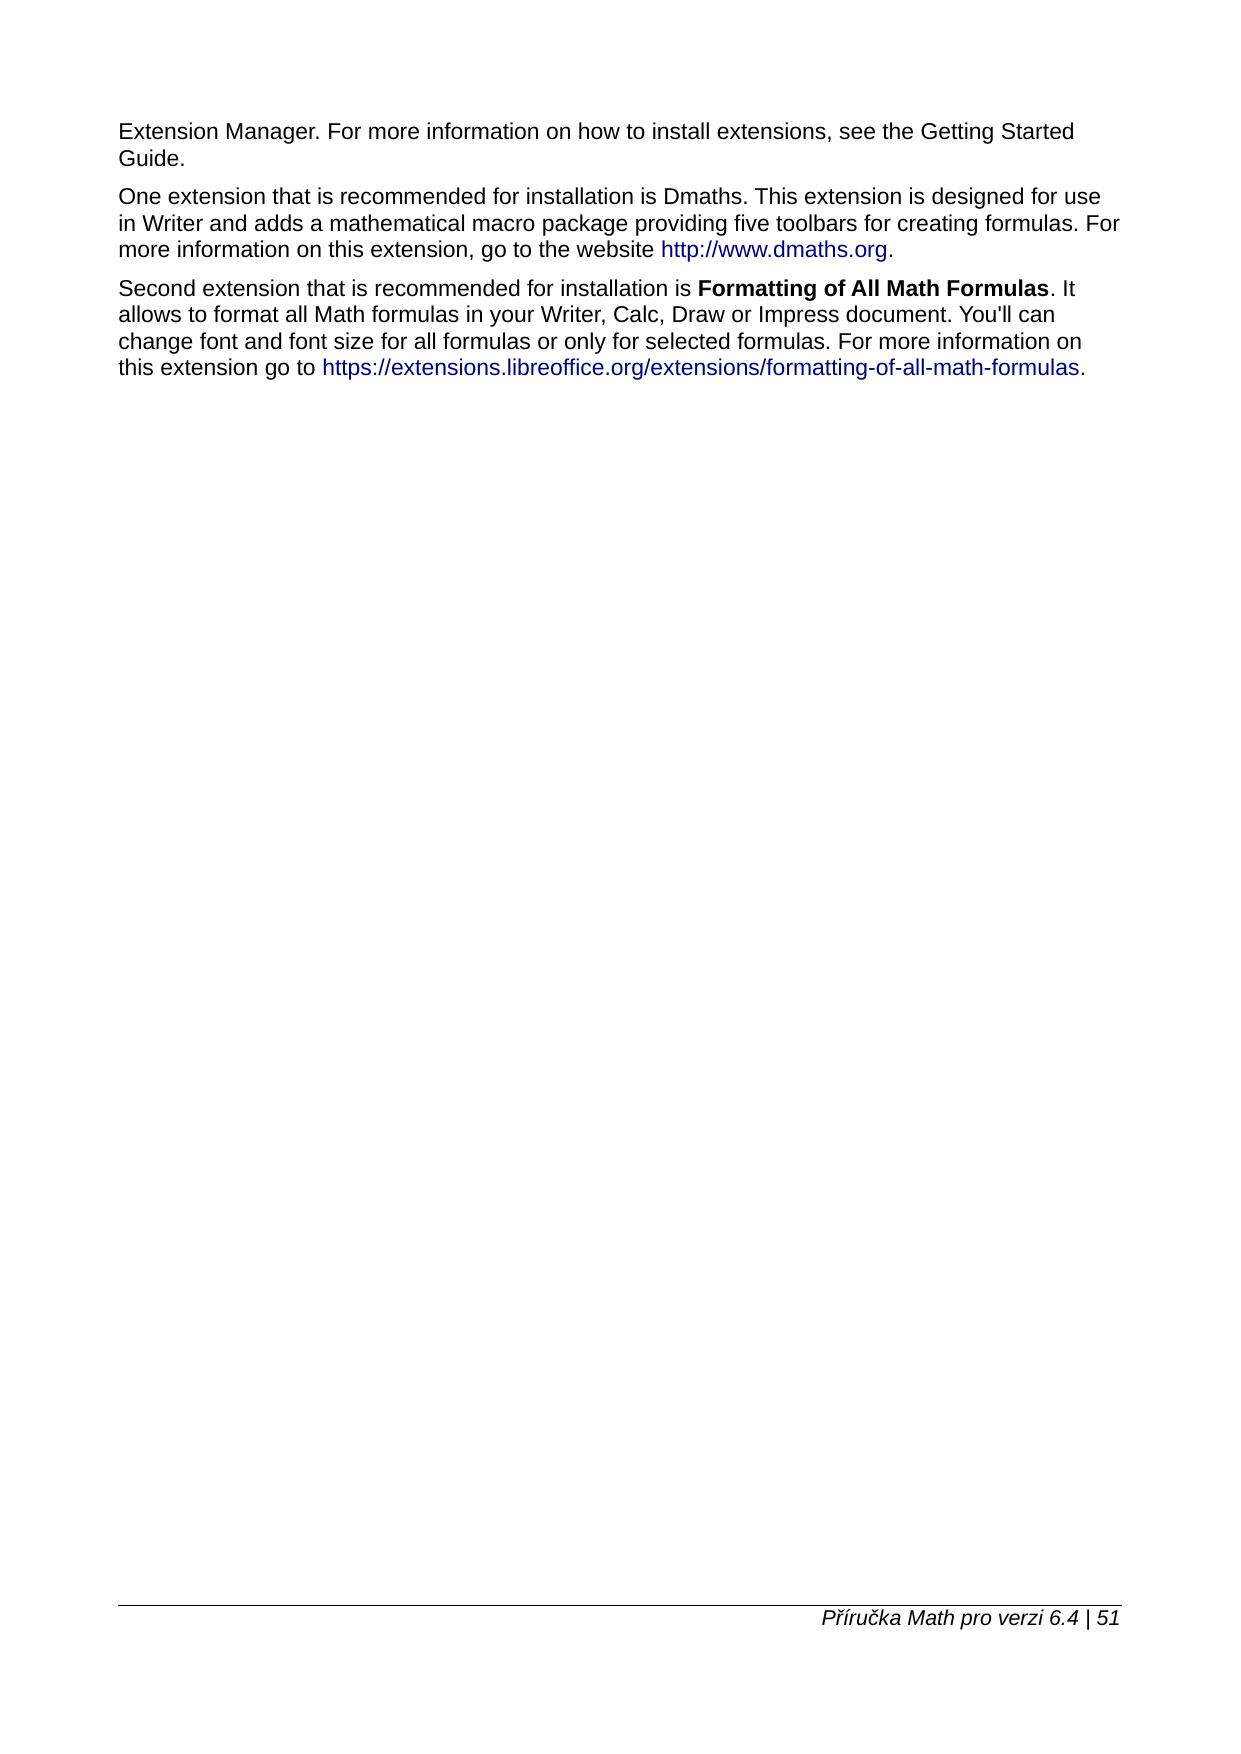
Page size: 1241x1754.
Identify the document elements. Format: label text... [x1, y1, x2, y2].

text Second extension that is recommended for installation is Formatting of All Math Formulas. It allows to format all Math formulas in your Writer, Calc, Draw or Impress document. You'll can change font and font size for all formulas or only for selected formulas. For more information on this extension go to https://extensions.libreoffice.org/extensions/formatting-of-all-math-formulas. [118, 275, 1122, 380]
text One extension that is recommended for installation is Dmaths. This extension is designed for use in Writer and adds a mathematical macro package providing five toolbars for creating formulas. For more information on this extension, go to the website http://www.dmaths.org. [118, 183, 1122, 262]
text Extension Manager. For more information on how to install extensions, see the Getting Started Guide. [118, 118, 1122, 171]
